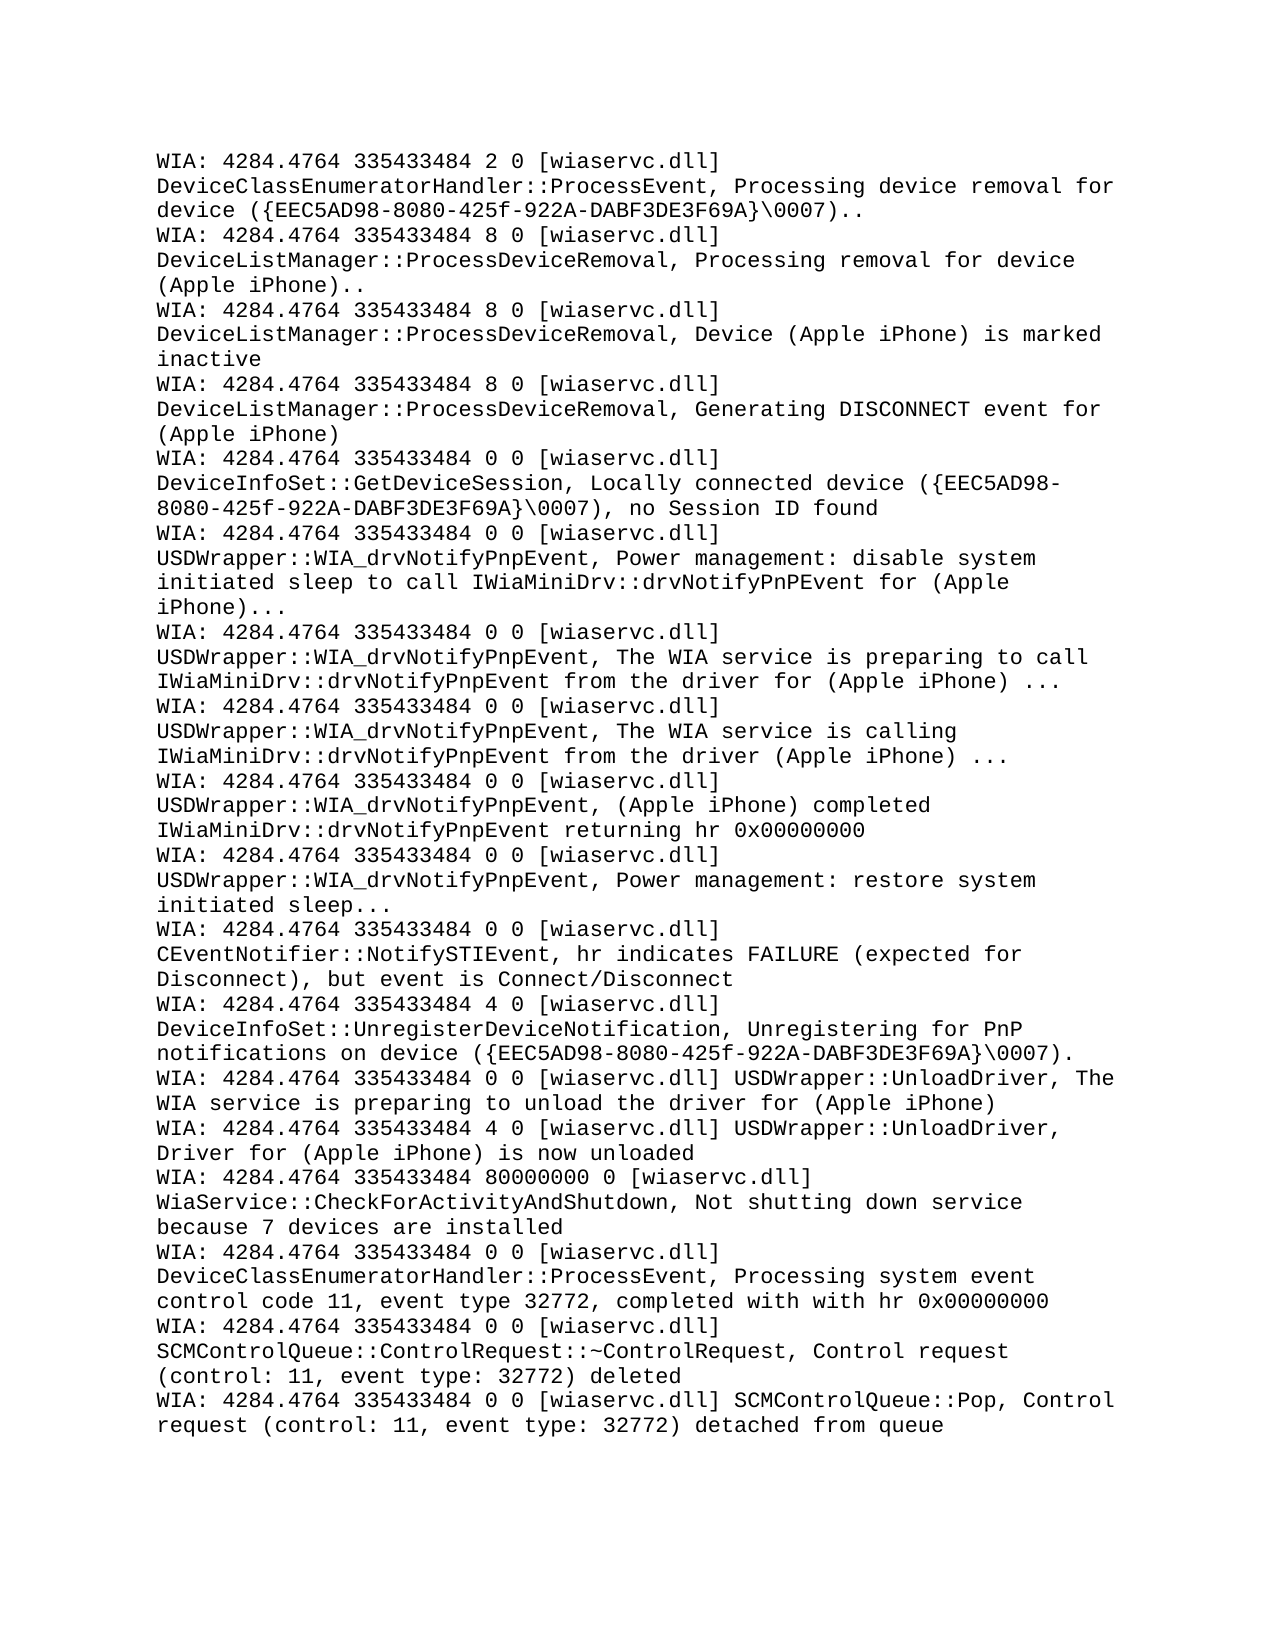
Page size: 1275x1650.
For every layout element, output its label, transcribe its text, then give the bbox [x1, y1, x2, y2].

text WIA: 4284.4764 335433484 0 0 [wiaservc.dll] DeviceInfoSet::GetDeviceSession, Locally connected device ({EEC5AD98-8080-425f-922A-DABF3DE3F69A}\0007), no Session ID found [156, 447, 1118, 522]
text WIA: 4284.4764 335433484 8 0 [wiaservc.dll] DeviceListManager::ProcessDeviceRemoval, Device (Apple iPhone) is marked inactive [156, 299, 1118, 373]
text WIA: 4284.4764 335433484 0 0 [wiaservc.dll] SCMControlQueue::ControlRequest::~ControlRequest, Control request (control: 11, event type: 32772) deleted [156, 1315, 1118, 1389]
text WIA: 4284.4764 335433484 4 0 [wiaservc.dll] USDWrapper::UnloadDriver, Driver for (Apple iPhone) is now unloaded [156, 1117, 1118, 1166]
text WIA: 4284.4764 335433484 4 0 [wiaservc.dll] DeviceInfoSet::UnregisterDeviceNotification, Unregistering for PnP notifications on device ({EEC5AD98-8080-425f-922A-DABF3DE3F69A}\0007). [156, 993, 1118, 1067]
text WIA: 4284.4764 335433484 2 0 [wiaservc.dll] DeviceClassEnumeratorHandler::ProcessEvent, Processing device removal for device ({EEC5AD98-8080-425f-922A-DABF3DE3F69A}\0007).. [156, 150, 1118, 224]
text WIA: 4284.4764 335433484 0 0 [wiaservc.dll] USDWrapper::WIA_drvNotifyPnpEvent, Power management: restore system initiated sleep... [156, 844, 1118, 918]
text WIA: 4284.4764 335433484 0 0 [wiaservc.dll] USDWrapper::WIA_drvNotifyPnpEvent, (Apple iPhone) completed IWiaMiniDrv::drvNotifyPnpEvent returning hr 0x00000000 [156, 770, 1118, 844]
text WIA: 4284.4764 335433484 0 0 [wiaservc.dll] USDWrapper::WIA_drvNotifyPnpEvent, The WIA service is preparing to call IWiaMiniDrv::drvNotifyPnpEvent from the driver for (Apple iPhone) ... [156, 621, 1118, 695]
text WIA: 4284.4764 335433484 0 0 [wiaservc.dll] DeviceClassEnumeratorHandler::ProcessEvent, Processing system event control code 11, event type 32772, completed with with hr 0x00000000 [156, 1241, 1118, 1315]
text WIA: 4284.4764 335433484 8 0 [wiaservc.dll] DeviceListManager::ProcessDeviceRemoval, Processing removal for device (Apple iPhone).. [156, 224, 1118, 299]
text WIA: 4284.4764 335433484 0 0 [wiaservc.dll] USDWrapper::UnloadDriver, The WIA service is preparing to unload the driver for (Apple iPhone) [156, 1067, 1118, 1117]
text WIA: 4284.4764 335433484 8 0 [wiaservc.dll] DeviceListManager::ProcessDeviceRemoval, Generating DISCONNECT event for (Apple iPhone) [156, 373, 1118, 447]
text WIA: 4284.4764 335433484 0 0 [wiaservc.dll] SCMControlQueue::Pop, Control request (control: 11, event type: 32772) detached from queue [156, 1389, 1118, 1439]
text WIA: 4284.4764 335433484 0 0 [wiaservc.dll] CEventNotifier::NotifySTIEvent, hr indicates FAILURE (expected for Disconnect), but event is Connect/Disconnect [156, 918, 1118, 993]
text WIA: 4284.4764 335433484 0 0 [wiaservc.dll] USDWrapper::WIA_drvNotifyPnpEvent, Power management: disable system initiated sleep to call IWiaMiniDrv::drvNotifyPnPEvent for (Apple iPhone)... [156, 522, 1118, 621]
text WIA: 4284.4764 335433484 80000000 0 [wiaservc.dll] WiaService::CheckForActivityAndShutdown, Not shutting down service because 7 devices are installed [156, 1166, 1118, 1241]
text WIA: 4284.4764 335433484 0 0 [wiaservc.dll] USDWrapper::WIA_drvNotifyPnpEvent, The WIA service is calling IWiaMiniDrv::drvNotifyPnpEvent from the driver (Apple iPhone) ... [156, 695, 1118, 770]
